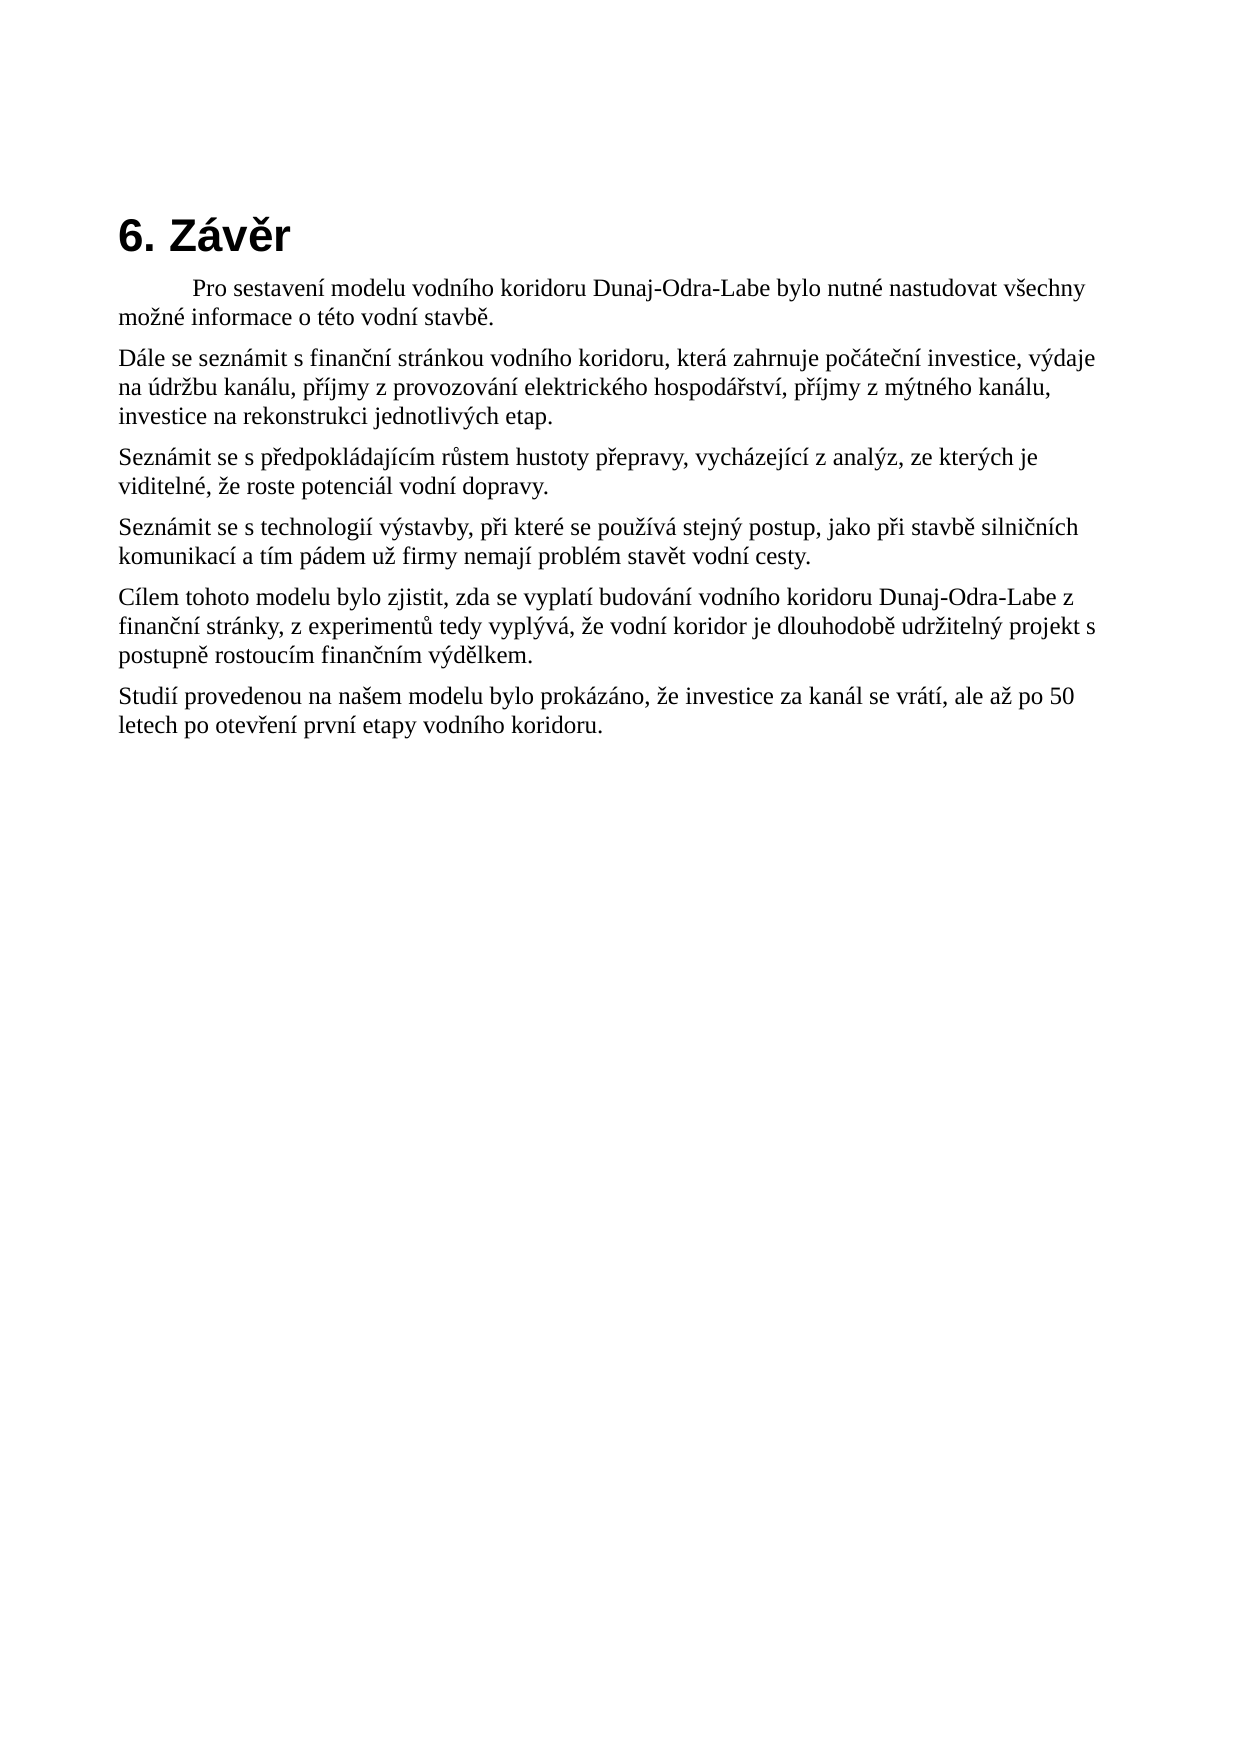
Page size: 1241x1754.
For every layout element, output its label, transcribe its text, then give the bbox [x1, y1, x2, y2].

text Studií provedenou na našem modelu bylo prokázáno, že investice za kanál se vrátí, ale až po 50 letech po otevření první etapy vodního koridoru. [118, 681, 1122, 738]
text Cílem tohoto modelu bylo zjistit, zda se vyplatí budování vodního koridoru Dunaj-Odra-Labe z finanční stránky, z experimentů tedy vyplývá, že vodní koridor je dlouhodobě udržitelný projekt s postupně rostoucím finančním výdělkem. [118, 582, 1122, 668]
text Dále se seznámit s finanční stránkou vodního koridoru, která zahrnuje počáteční investice, výdaje na údržbu kanálu, příjmy z provozování elektrického hospodářství, příjmy z mýtného kanálu, investice na rekonstrukci jednotlivých etap. [118, 343, 1122, 430]
text Pro sestavení modelu vodního koridoru Dunaj-Odra-Labe bylo nutné nastudovat všechny možné informace o této vodní stavbě. [118, 273, 1122, 331]
text Seznámit se s předpokládajícím růstem hustoty přepravy, vycházející z analýz, ze kterých je viditelné, že roste potenciál vodní dopravy. [118, 442, 1122, 500]
subtitle 6. Závěr [118, 208, 1122, 261]
text Seznámit se s technologií výstavby, při které se používá stejný postup, jako při stavbě silničních komunikací a tím pádem už firmy nemají problém stavět vodní cesty. [118, 512, 1122, 570]
